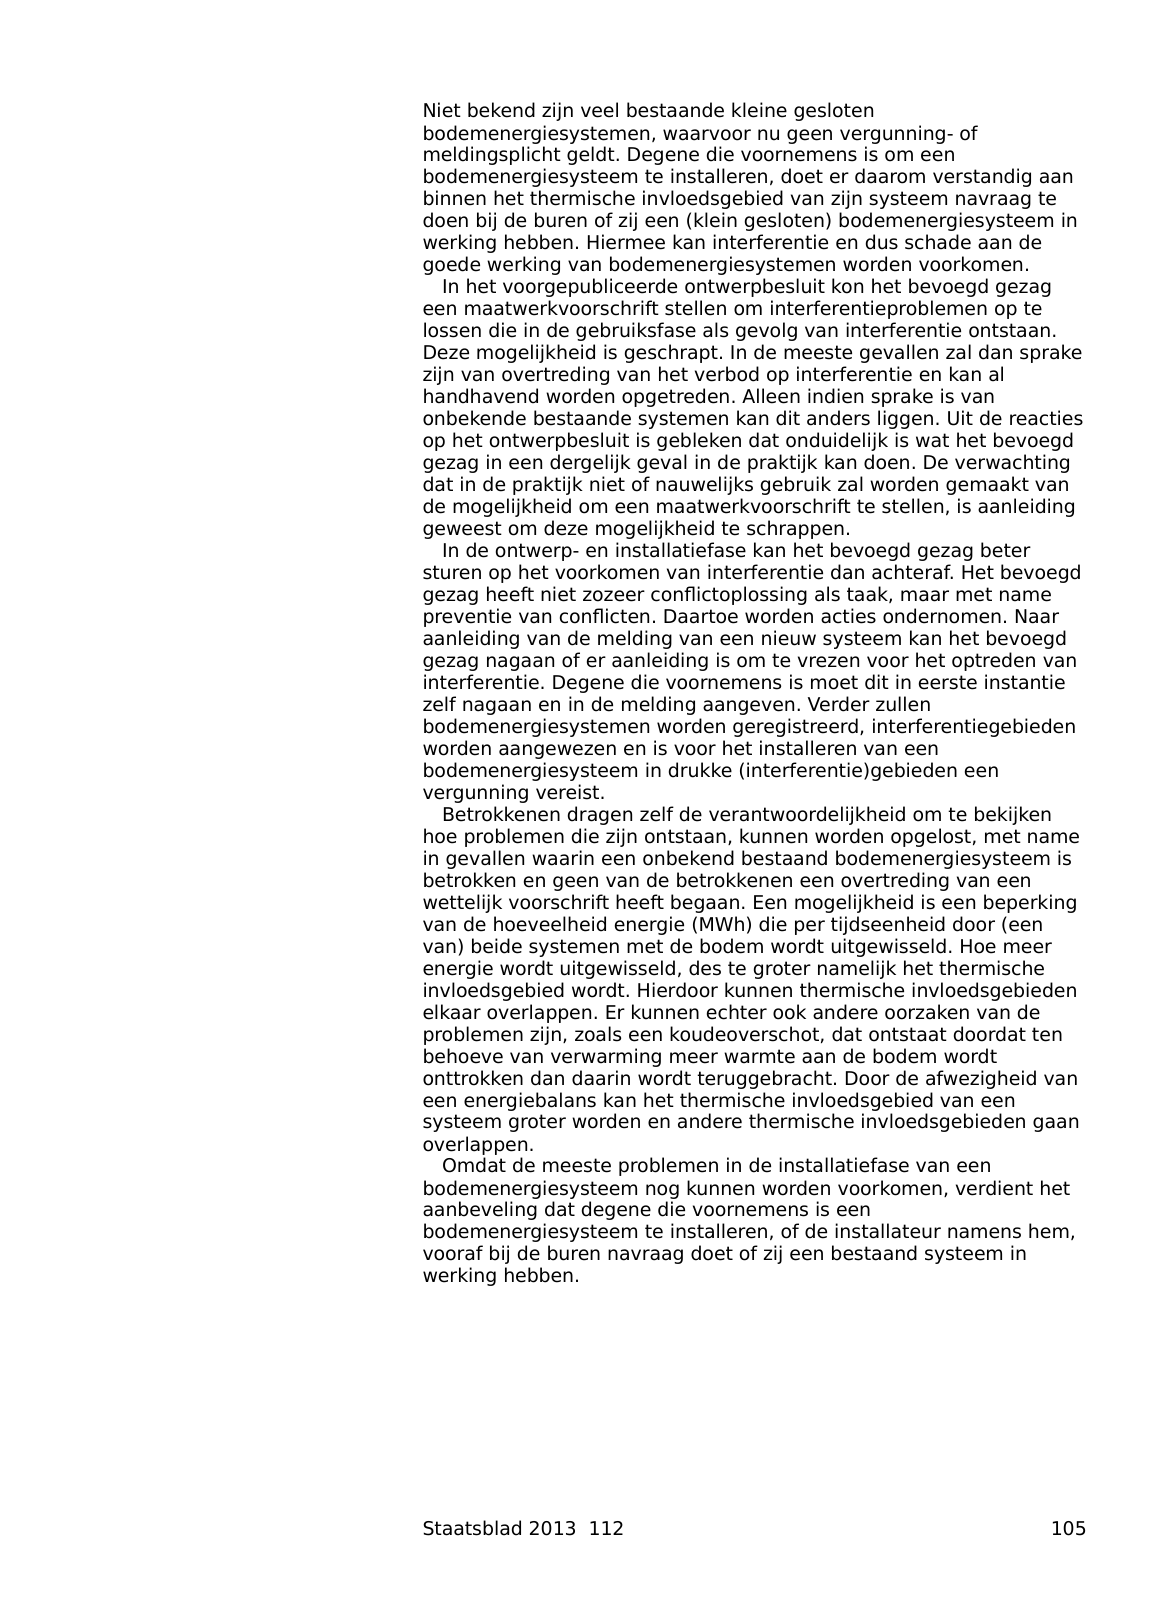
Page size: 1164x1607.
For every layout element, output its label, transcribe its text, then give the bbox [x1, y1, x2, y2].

text In het voorgepubliceerde ontwerpbesluit kon het bevoegd gezag een maatwerkvoorschrift stellen om interferentieproblemen op te lossen die in de gebruiksfase als gevolg van interferentie ontstaan. Deze mogelijkheid is geschrapt. In de meeste gevallen zal dan sprake zijn van overtreding van het verbod op interferentie en kan al handhavend worden opgetreden. Alleen indien sprake is van onbekende bestaande systemen kan dit anders liggen. Uit de reacties op het ontwerpbesluit is gebleken dat onduidelijk is wat het bevoegd gezag in een dergelijk geval in de praktijk kan doen. De verwachting dat in de praktijk niet of nauwelijks gebruik zal worden gemaakt van de mogelijkheid om een maatwerkvoorschrift te stellen, is aanleiding geweest om deze mogelijkheid te schrappen. [422, 276, 1087, 540]
text Niet bekend zijn veel bestaande kleine gesloten bodemenergiesystemen, waarvoor nu geen vergunning- of meldingsplicht geldt. Degene die voornemens is om een bodemenergiesysteem te installeren, doet er daarom verstandig aan binnen het thermische invloedsgebied van zijn systeem navraag te doen bij de buren of zij een (klein gesloten) bodemenergiesysteem in werking hebben. Hiermee kan interferentie en dus schade aan de goede werking van bodemenergiesystemen worden voorkomen. [422, 100, 1087, 276]
text Omdat de meeste problemen in de installatiefase van een bodemenergiesysteem nog kunnen worden voorkomen, verdient het aanbeveling dat degene die voornemens is een bodemenergiesysteem te installeren, of de installateur namens hem, vooraf bij de buren navraag doet of zij een bestaand systeem in werking hebben. [422, 1155, 1087, 1287]
text In de ontwerp- en installatiefase kan het bevoegd gezag beter sturen op het voorkomen van interferentie dan achteraf. Het bevoegd gezag heeft niet zozeer conflictoplossing als taak, maar met name preventie van conflicten. Daartoe worden acties ondernomen. Naar aanleiding van de melding van een nieuw systeem kan het bevoegd gezag nagaan of er aanleiding is om te vrezen voor het optreden van interferentie. Degene die voornemens is moet dit in eerste instantie zelf nagaan en in de melding aangeven. Verder zullen bodemenergiesystemen worden geregistreerd, interferentiegebieden worden aangewezen en is voor het installeren van een bodemenergiesysteem in drukke (interferentie)gebieden een vergunning vereist. [422, 540, 1087, 804]
text Betrokkenen dragen zelf de verantwoordelijkheid om te bekijken hoe problemen die zijn ontstaan, kunnen worden opgelost, met name in gevallen waarin een onbekend bestaand bodemenergiesysteem is betrokken en geen van de betrokkenen een overtreding van een wettelijk voorschrift heeft begaan. Een mogelijkheid is een beperking van de hoeveelheid energie (MWh) die per tijdseenheid door (een van) beide systemen met de bodem wordt uitgewisseld. Hoe meer energie wordt uitgewisseld, des te groter namelijk het thermische invloedsgebied wordt. Hierdoor kunnen thermische invloedsgebieden elkaar overlappen. Er kunnen echter ook andere oorzaken van de problemen zijn, zoals een koudeoverschot, dat ontstaat doordat ten behoeve van verwarming meer warmte aan de bodem wordt onttrokken dan daarin wordt teruggebracht. Door de afwezigheid van een energiebalans kan het thermische invloedsgebied van een systeem groter worden en andere thermische invloedsgebieden gaan overlappen. [422, 804, 1087, 1155]
